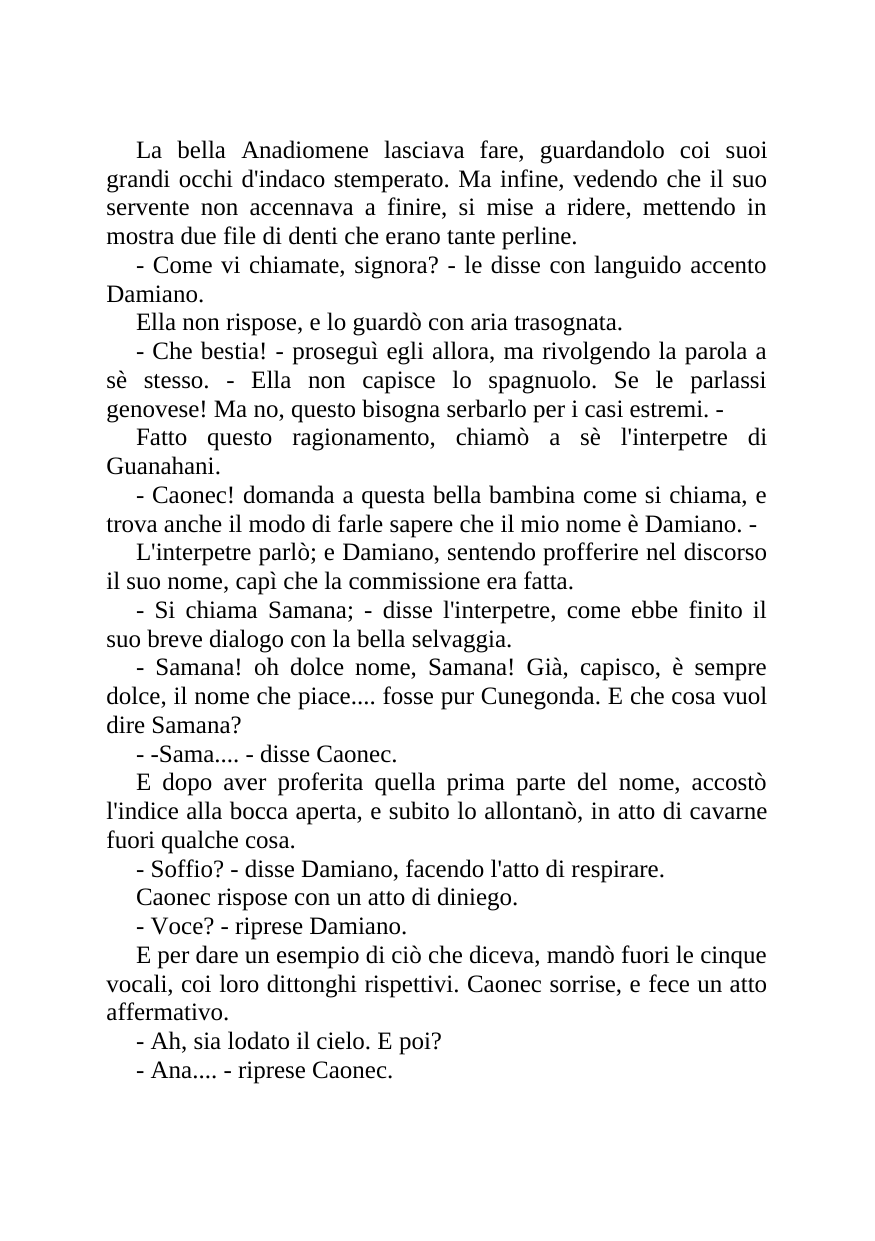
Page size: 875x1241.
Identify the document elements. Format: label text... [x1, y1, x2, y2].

text La bella Anadiomene lasciava fare, guardandolo coi suoi grandi occhi d'indaco stemperato. Ma infine, vedendo che il suo servente non accennava a finire, si mise a ridere, mettendo in mostra due file di denti che erano tante perline. [106, 135, 768, 250]
text - Ah, sia lodato il cielo. E poi? [106, 1026, 768, 1055]
text Caonec rispose con un atto di diniego. [106, 882, 768, 911]
text L'interpetre parlò; e Damiano, sentendo profferire nel discorso il suo nome, capì che la commissione era fatta. [106, 537, 768, 595]
text Fatto questo ragionamento, chiamò a sè l'interpetre di Guanahani. [106, 422, 768, 480]
text - Voce? - riprese Damiano. [106, 911, 768, 940]
text - Samana! oh dolce nome, Samana! Già, capisco, è sempre dolce, il nome che piace.... fosse pur Cunegonda. E che cosa vuol dire Samana? [106, 652, 768, 739]
text - Come vi chiamate, signora? - le disse con languido accento Damiano. [106, 250, 768, 307]
text - -Sama.... - disse Caonec. [106, 739, 768, 767]
text E per dare un esempio di ciò che diceva, mandò fuori le cinque vocali, coi loro dittonghi rispettivi. Caonec sorrise, e fece un atto affermativo. [106, 940, 768, 1026]
text E dopo aver proferita quella prima parte del nome, accostò l'indice alla bocca aperta, e subito lo allontanò, in atto di cavarne fuori qualche cosa. [106, 767, 768, 854]
text - Ana.... - riprese Caonec. [106, 1055, 768, 1084]
text - Che bestia! - proseguì egli allora, ma rivolgendo la parola a sè stesso. - Ella non capisce lo spagnuolo. Se le parlassi genovese! Ma no, questo bisogna serbarlo per i casi estremi. - [106, 336, 768, 422]
text - Soffio? - disse Damiano, facendo l'atto di respirare. [106, 854, 768, 882]
text - Si chiama Samana; - disse l'interpetre, come ebbe finito il suo breve dialogo con la bella selvaggia. [106, 595, 768, 652]
text - Caonec! domanda a questa bella bambina come si chiama, e trova anche il modo di farle sapere che il mio nome è Damiano. - [106, 480, 768, 537]
text Ella non rispose, e lo guardò con aria trasognata. [106, 307, 768, 336]
